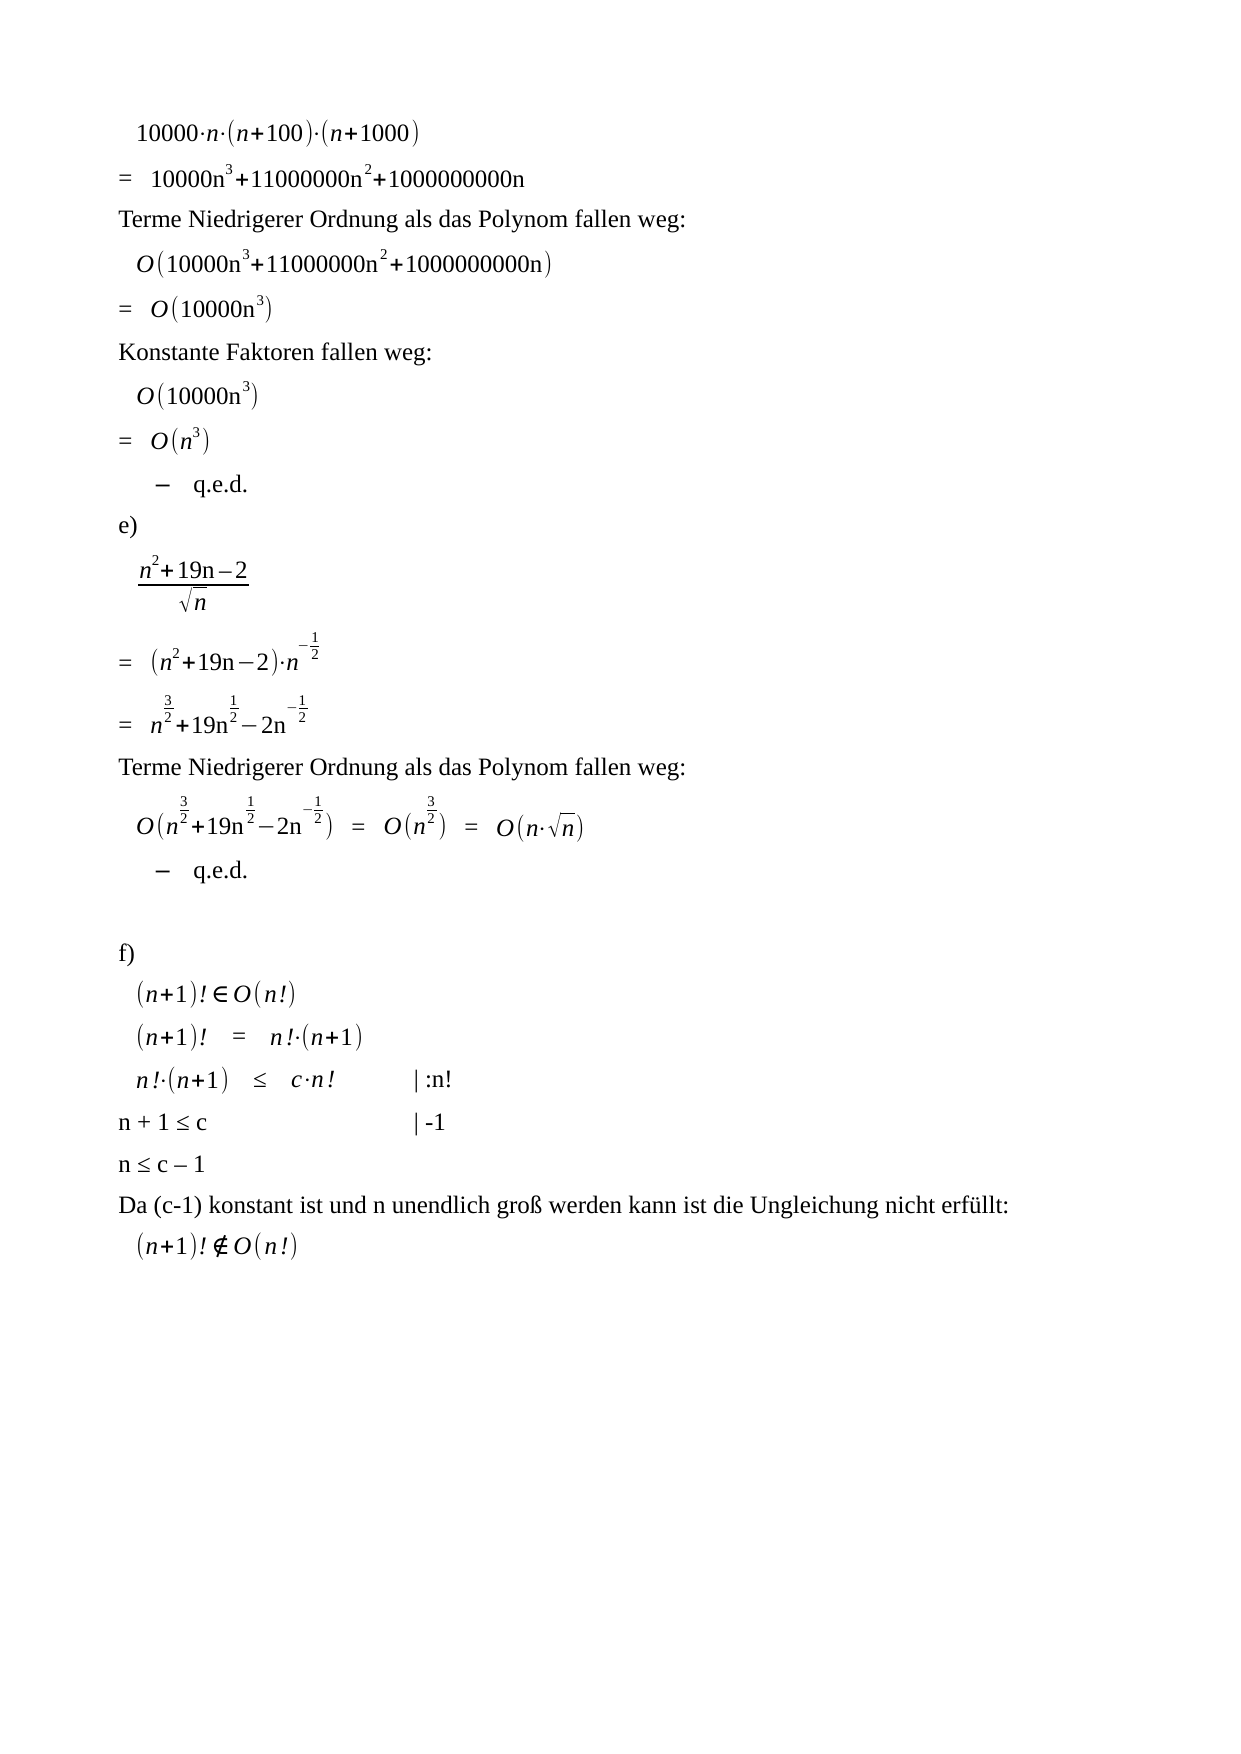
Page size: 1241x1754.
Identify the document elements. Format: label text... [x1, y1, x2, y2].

text Konstante Faktoren fallen weg: [118, 337, 1122, 365]
text n + 1 ≤ c | -1 [118, 1107, 1122, 1136]
text Terme Niedrigerer Ordnung als das Polynom fallen weg: [118, 752, 1122, 780]
text e) [118, 510, 1122, 539]
text = [118, 291, 1122, 324]
list q.e.d. [156, 855, 1122, 884]
text = [118, 423, 1122, 456]
text = [118, 161, 1122, 192]
text f) [118, 938, 1122, 966]
list q.e.d. [156, 469, 1122, 498]
text ≤ | :n! [118, 1064, 1122, 1095]
text == [118, 793, 1122, 843]
text = [118, 1021, 1122, 1052]
text = [118, 691, 1122, 739]
text Terme Niedrigerer Ordnung als das Polynom fallen weg: [118, 204, 1122, 233]
text Da (c-1) konstant ist und n unendlich groß werden kann ist die Ungleichung nicht erfüllt: [118, 1190, 1122, 1219]
text n ≤ c – 1 [118, 1149, 1122, 1177]
text = [118, 628, 1122, 678]
